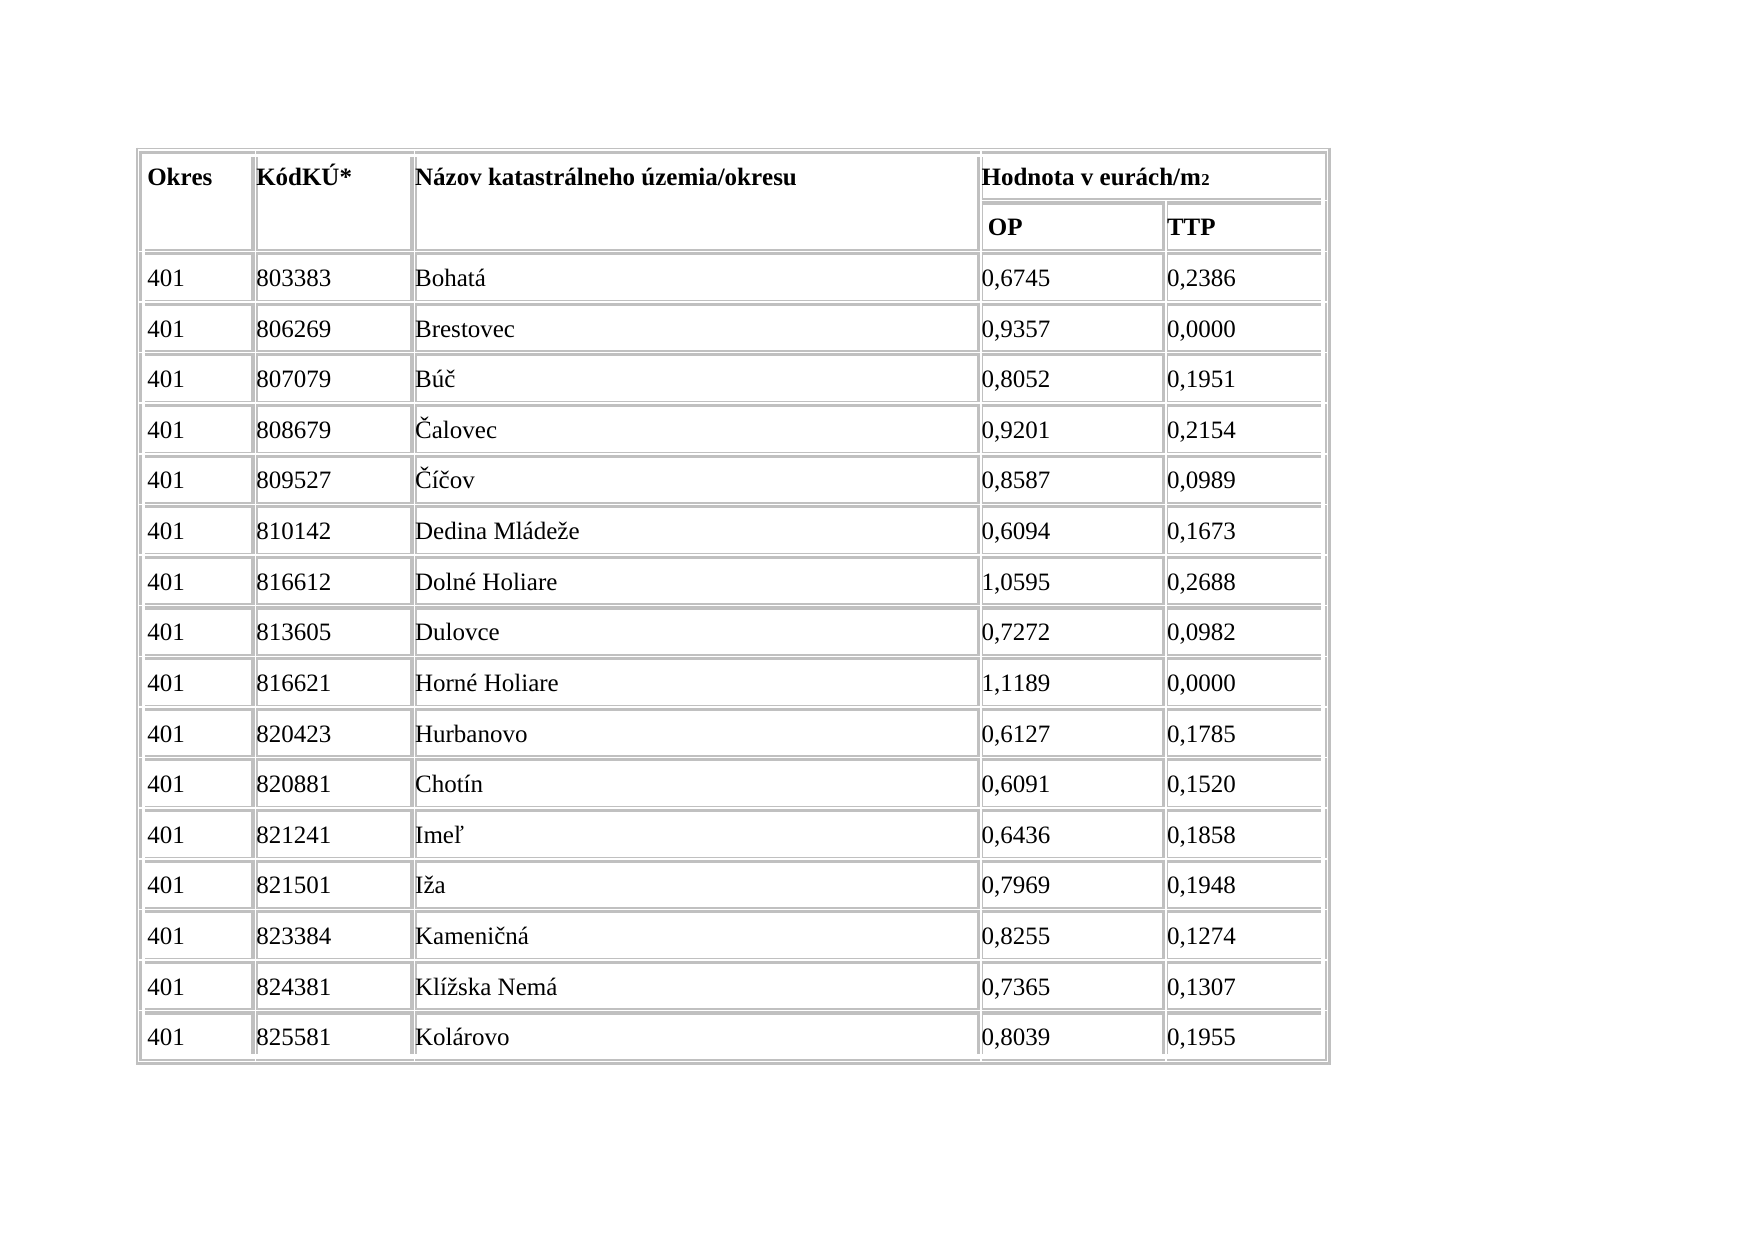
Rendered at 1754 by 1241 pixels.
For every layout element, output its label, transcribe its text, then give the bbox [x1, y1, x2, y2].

table_cell TTP [1165, 198, 1328, 249]
table_header Názov katastrálneho územia/okresu [414, 149, 980, 249]
table_cell 0,2154 [1165, 401, 1328, 451]
table_cell 821241 [258, 812, 410, 856]
table_cell 0,6094 [983, 508, 1162, 553]
table_cell 0,7365 [983, 964, 1162, 1008]
table_cell Kolárovo [414, 1008, 980, 1059]
table_cell 0,7969 [983, 863, 1162, 907]
table_cell 820881 [258, 761, 410, 806]
table_cell 0,6091 [983, 761, 1162, 806]
table_cell 809527 [258, 458, 410, 502]
table_cell 0,1951 [1165, 350, 1328, 401]
table_cell Dulovce [417, 610, 977, 654]
table_cell 401 [139, 806, 254, 856]
table_cell 806269 [258, 306, 410, 350]
table_cell 0,1955 [1165, 1008, 1328, 1059]
table_cell 1,0595 [983, 559, 1162, 603]
table_cell 0,9201 [983, 407, 1162, 451]
table_cell 813605 [258, 610, 410, 654]
table_cell 0,2688 [1165, 553, 1328, 603]
table_cell Horné Holiare [417, 660, 977, 704]
table_cell 401 [139, 958, 254, 1008]
table_cell 0,9357 [983, 306, 1162, 350]
table_cell 824381 [258, 964, 410, 1008]
table_cell 401 [139, 553, 254, 603]
table_cell Brestovec [417, 306, 977, 350]
table_cell 0,0000 [1165, 654, 1328, 704]
table_cell 0,1948 [1165, 856, 1328, 907]
table_cell 0,0982 [1165, 603, 1328, 654]
table_header KódKÚ* [255, 149, 413, 249]
table_header Hodnota v eurách/m2 [980, 149, 1328, 198]
table_cell 401 [139, 654, 254, 704]
table_cell Dolné Holiare [417, 559, 977, 603]
table_cell 401 [139, 907, 254, 958]
table_cell 0,8587 [983, 458, 1162, 502]
table_cell 0,1858 [1165, 806, 1328, 856]
table_cell 0,6436 [983, 812, 1162, 856]
table_cell 807079 [258, 356, 410, 401]
table_cell 401 [139, 350, 254, 401]
table_cell 401 [139, 300, 254, 350]
table_cell 401 [139, 755, 254, 806]
table_cell 0,0989 [1165, 451, 1328, 502]
table_cell 0,8052 [983, 356, 1162, 401]
table_cell 0,1785 [1165, 705, 1328, 755]
table_cell 0,1307 [1165, 958, 1328, 1008]
table_cell 401 [139, 249, 254, 299]
table_cell 816612 [258, 559, 410, 603]
table_cell 0,1520 [1165, 755, 1328, 806]
table_cell 825581 [255, 1008, 413, 1059]
table_cell Hurbanovo [417, 711, 977, 755]
table_cell Imeľ [417, 812, 977, 856]
table_cell 808679 [258, 407, 410, 451]
table_cell 0,6127 [983, 711, 1162, 755]
table_cell 816621 [258, 660, 410, 704]
table_cell Čalovec [417, 407, 977, 451]
table_cell Chotín [417, 761, 977, 806]
table_cell Číčov [417, 458, 977, 502]
table_cell 401 [139, 705, 254, 755]
table_cell OP [983, 205, 1162, 249]
table_cell 401 [139, 401, 254, 451]
table_cell 821501 [258, 863, 410, 907]
table_cell 401 [139, 603, 254, 654]
table_cell 401 [139, 451, 254, 502]
table_cell 1,1189 [983, 660, 1162, 704]
table_cell 820423 [258, 711, 410, 755]
table_cell 0,7272 [983, 610, 1162, 654]
table_cell 810142 [258, 508, 410, 553]
table_cell 0,6745 [983, 255, 1162, 299]
table_cell 0,2386 [1165, 249, 1328, 299]
table_cell 401 [139, 502, 254, 553]
table_cell 0,0000 [1165, 300, 1328, 350]
table_cell Klížska Nemá [417, 964, 977, 1008]
table_cell 803383 [258, 255, 410, 299]
table_cell Kameničná [417, 913, 977, 958]
table_cell Bohatá [417, 255, 977, 299]
table_cell 0,8255 [983, 913, 1162, 958]
table_cell 0,8039 [980, 1008, 1165, 1059]
table_cell Dedina Mládeže [417, 508, 977, 553]
table_cell 0,1673 [1165, 502, 1328, 553]
table_header Okres [142, 154, 254, 249]
table_cell Iža [417, 863, 977, 907]
table_cell 401 [139, 1008, 254, 1059]
table_cell Búč [417, 356, 977, 401]
table_cell 823384 [258, 913, 410, 958]
table_cell 0,1274 [1165, 907, 1328, 958]
table_cell 401 [139, 856, 254, 907]
